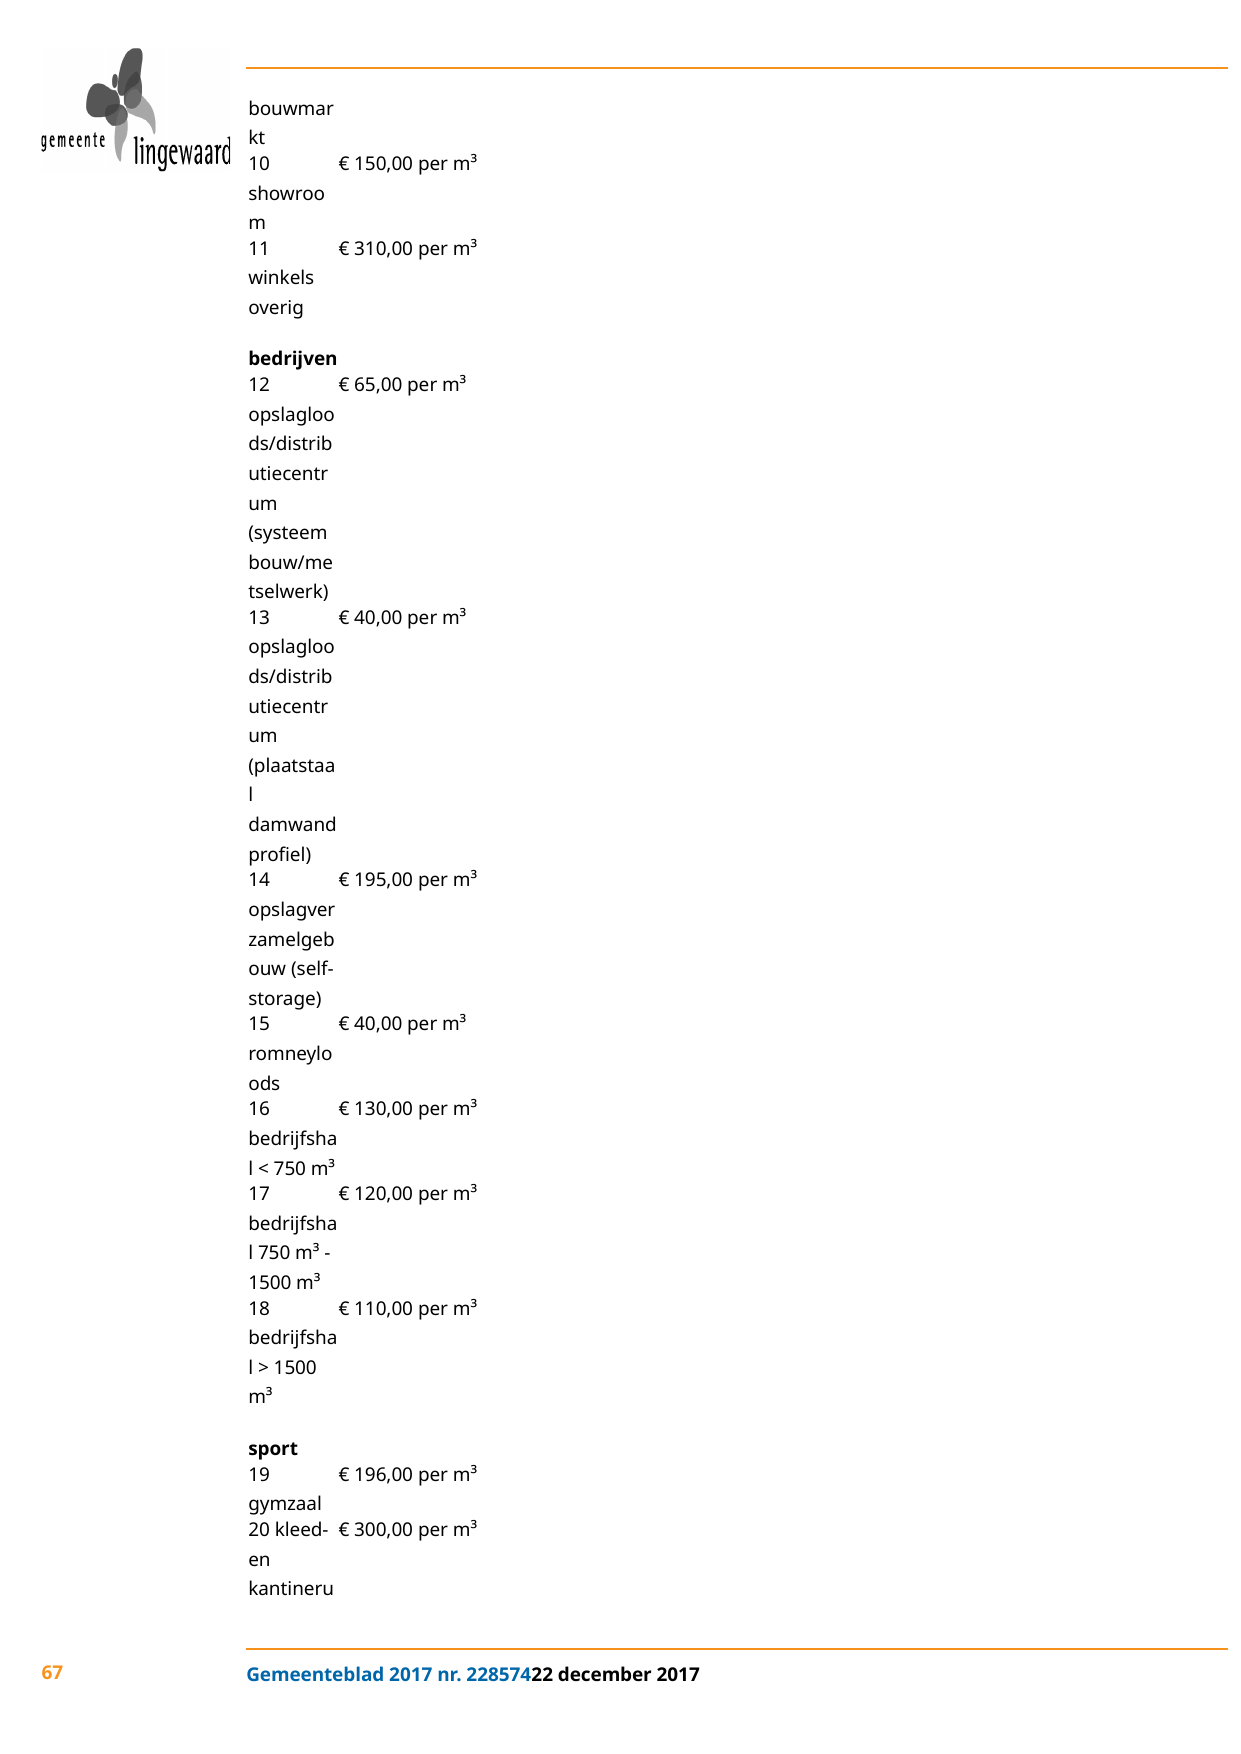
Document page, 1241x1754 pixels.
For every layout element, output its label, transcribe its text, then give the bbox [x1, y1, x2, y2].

table_cell 13 opslagloods/distributiecentrum (plaatstaal damwandprofiel) [248, 604, 338, 867]
table_cell € 40,00 per m³ [338, 604, 519, 867]
picture [41, 47, 231, 172]
table_cell € 150,00 per m³ [338, 150, 519, 235]
table_cell 17 bedrijfshal 750 m³ - 1500 m³ [248, 1180, 338, 1295]
table_cell € 196,00 per m³ [338, 1461, 519, 1516]
table_cell [248, 1409, 338, 1435]
table_cell € 65,00 per m³ [338, 371, 519, 604]
table_cell 20 kleed- en kantineru [248, 1516, 338, 1601]
table_cell [338, 1409, 519, 1435]
table_cell [338, 346, 519, 371]
table_cell [248, 320, 338, 346]
table_cell [338, 1435, 519, 1461]
table_cell 10 showroom [248, 150, 338, 235]
table_cell € 130,00 per m³ [338, 1096, 519, 1180]
table_cell 11 winkels overig [248, 235, 338, 320]
table_cell 12 opslagloods/distributiecentrum (systeembouw/metselwerk) [248, 371, 338, 604]
table_cell 14 opslagverzamelgebouw (self-storage) [248, 867, 338, 1011]
table_cell € 120,00 per m³ [338, 1180, 519, 1295]
table_cell € 40,00 per m³ [338, 1011, 519, 1096]
table_cell 16 bedrijfshal < 750 m³ [248, 1096, 338, 1180]
table_cell € 195,00 per m³ [338, 867, 519, 1011]
table_cell € 110,00 per m³ [338, 1295, 519, 1409]
table_cell bedrijven [248, 346, 338, 371]
table_cell bouwmarkt [248, 95, 338, 150]
table_cell € 310,00 per m³ [338, 235, 519, 320]
table_cell 18 bedrijfshal > 1500 m³ [248, 1295, 338, 1409]
table_cell sport [248, 1435, 338, 1461]
table_cell 19 gymzaal [248, 1461, 338, 1516]
table_cell [338, 95, 519, 150]
table_cell € 300,00 per m³ [338, 1516, 519, 1601]
table_cell 15 romneyloods [248, 1011, 338, 1096]
table_cell [338, 320, 519, 346]
